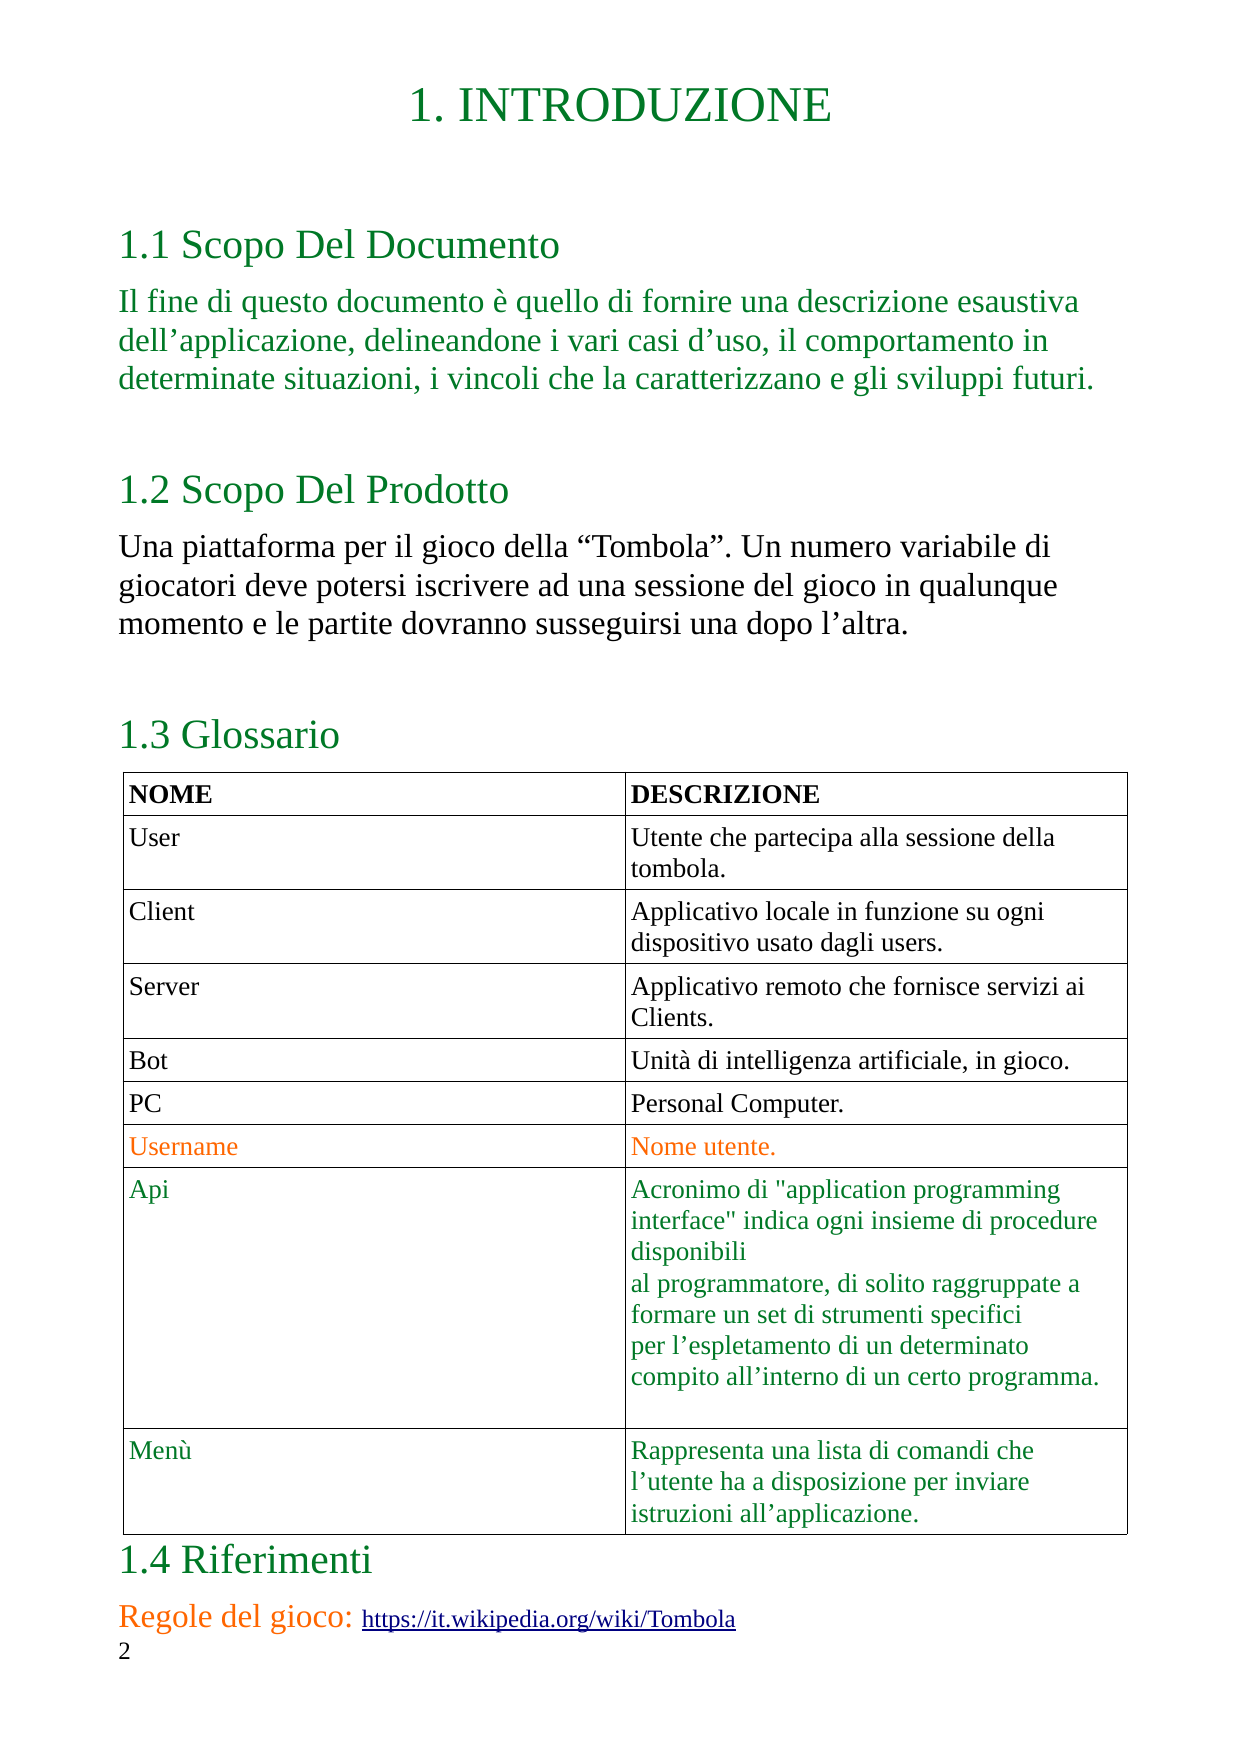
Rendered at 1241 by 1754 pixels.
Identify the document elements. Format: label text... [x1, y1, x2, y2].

text Il fine di questo documento è quello di fornire una descrizione esaustiva dell’applicazione, delineandone i vari casi d’uso, il comportamento in determinate situazioni, i vincoli che la caratterizzano e gli sviluppi futuri. [118, 282, 1122, 397]
table_cell Rappresenta una lista di comandi che l’utente ha a disposizione per inviare istruzioni all’applicazione. [626, 1429, 1127, 1533]
table_header NOME [124, 773, 625, 815]
table_cell Bot [124, 1039, 625, 1081]
table_cell Acronimo di "application programming interface" indica ogni insieme di procedure disponibili al programmatore, di solito raggruppate a formare un set di strumenti specifici per l’espletamento di un determinato compito all’interno di un certo programma. [626, 1168, 1127, 1428]
table_cell Client [124, 890, 625, 963]
table_cell PC [124, 1082, 625, 1124]
table_cell User [124, 816, 625, 889]
table_cell Menù [124, 1429, 625, 1533]
table_cell Utente che partecipa alla sessione della tombola. [626, 816, 1127, 889]
text Una piattaforma per il gioco della “Tombola”. Un numero variabile di giocatori deve potersi iscrivere ad una sessione del gioco in qualunque momento e le partite dovranno susseguirsi una dopo l’altra. [118, 527, 1122, 642]
table_cell Personal Computer. [626, 1082, 1127, 1124]
table_cell Server [124, 964, 625, 1038]
text 1.2 Scopo Del Prodotto [118, 464, 1122, 512]
table_cell Unità di intelligenza artificiale, in gioco. [626, 1039, 1127, 1081]
table_cell Applicativo locale in funzione su ogni dispositivo usato dagli users. [626, 890, 1127, 963]
text 1.1 Scopo Del Documento [118, 219, 1122, 267]
text 1.4 Riferimenti [118, 1534, 1122, 1582]
text 1.3 Glossario [118, 709, 1122, 757]
table_cell Api [124, 1168, 625, 1428]
table_cell Username [124, 1125, 625, 1167]
text 1. INTRODUZIONE [118, 75, 1122, 132]
text Regole del gioco: https://it.wikipedia.org/wiki/Tombola [118, 1597, 1122, 1635]
table_header DESCRIZIONE [626, 773, 1127, 815]
table_cell Nome utente. [626, 1125, 1127, 1167]
table_cell Applicativo remoto che fornisce servizi ai Clients. [626, 964, 1127, 1038]
